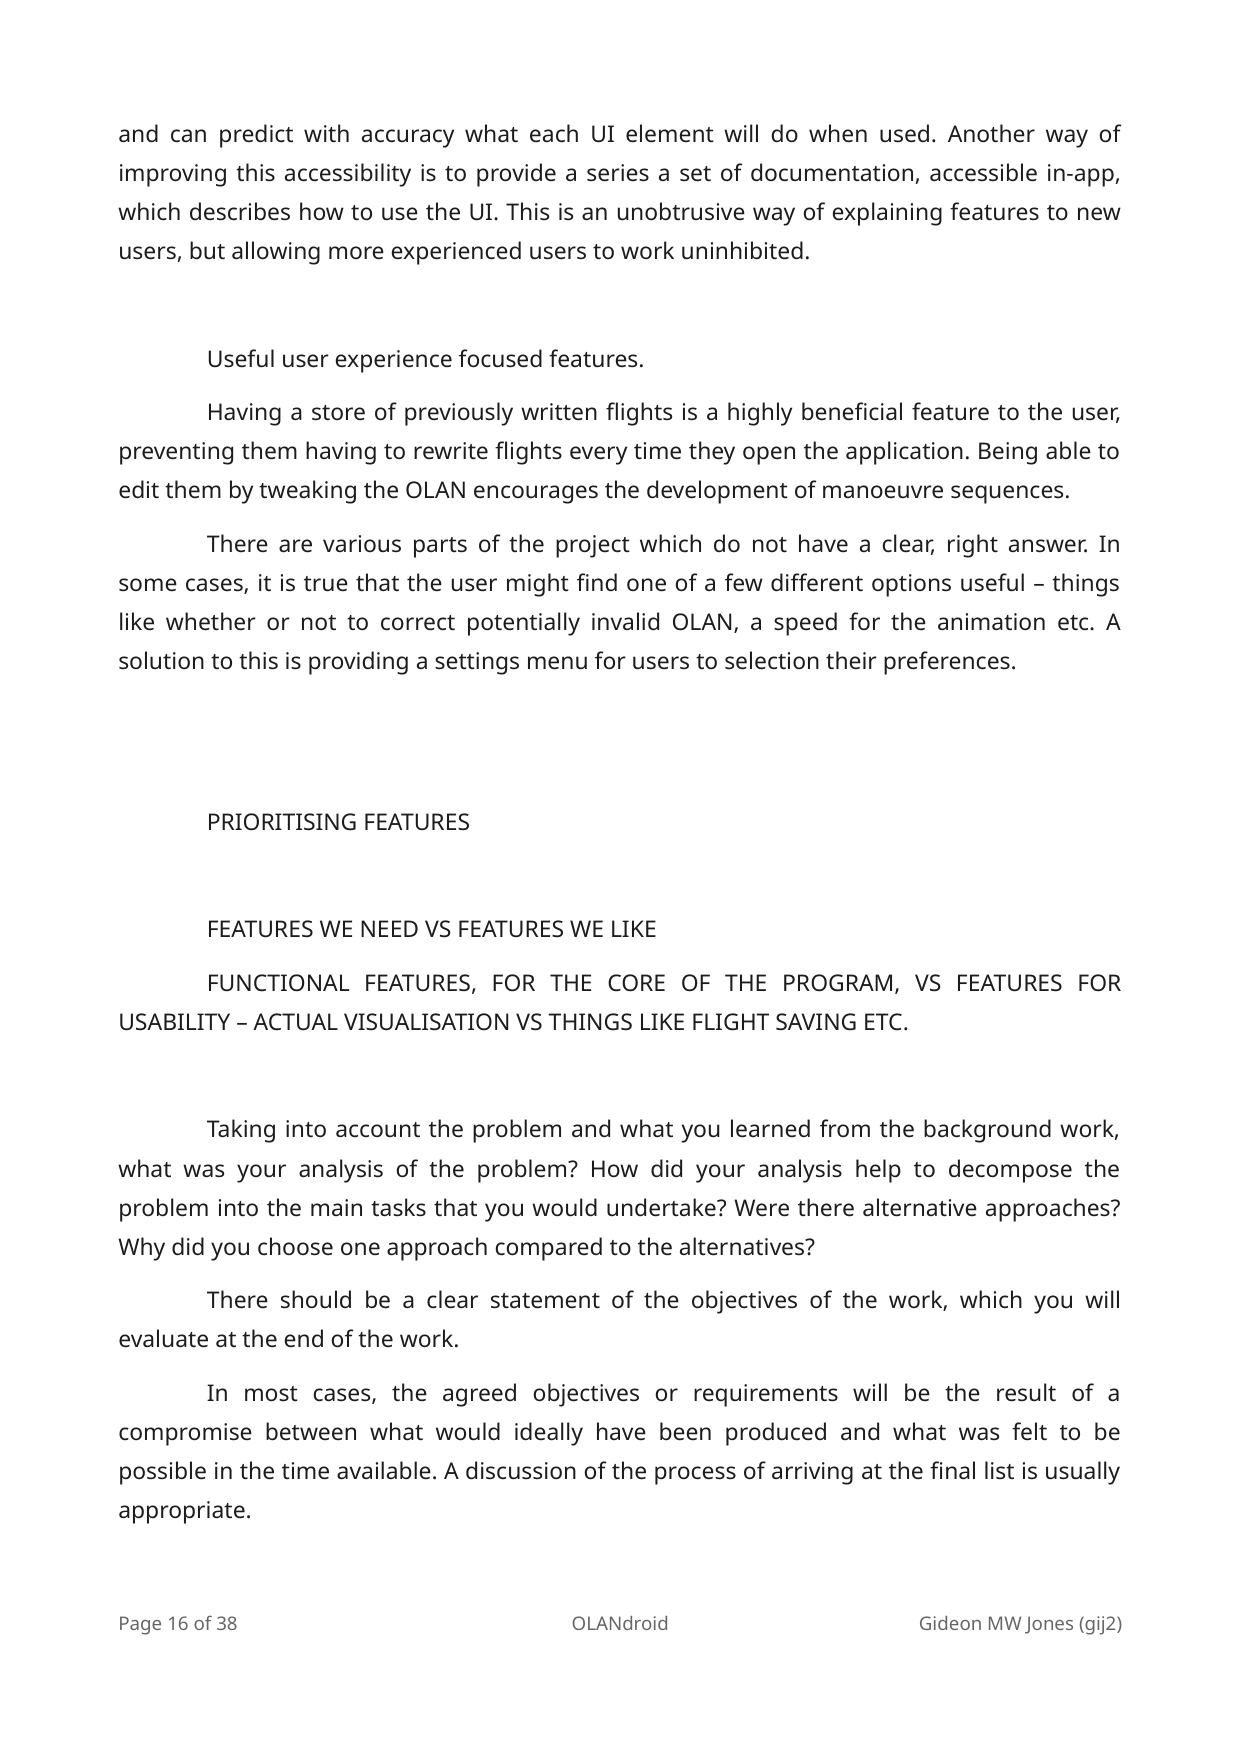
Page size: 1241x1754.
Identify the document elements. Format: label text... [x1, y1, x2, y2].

text Having a store of previously written flights is a highly beneficial feature to the user, preventing them having to rewrite flights every time they open the application. Being able to edit them by tweaking the OLAN encourages the development of manoeuvre sequences. [118, 396, 1122, 506]
text PRIORITISING FEATURES [118, 806, 1122, 837]
text FEATURES WE NEED VS FEATURES WE LIKE [118, 913, 1122, 945]
text In most cases, the agreed objectives or requirements will be the result of a compromise between what would ideally have been produced and what was felt to be possible in the time available. A discussion of the process of arriving at the final list is usually appropriate. [118, 1377, 1122, 1525]
text and can predict with accuracy what each UI element will do when used. Another way of improving this accessibility is to provide a series a set of documentation, accessible in-app, which describes how to use the UI. This is an unobtrusive way of explaining features to new users, but allowing more experienced users to work uninhibited. [118, 118, 1122, 267]
text FUNCTIONAL FEATURES, FOR THE CORE OF THE PROGRAM, VS FEATURES FOR USABILITY – ACTUAL VISUALISATION VS THINGS LIKE FLIGHT SAVING ETC. [118, 967, 1122, 1037]
text Taking into account the problem and what you learned from the background work, what was your analysis of the problem? How did your analysis help to decompose the problem into the main tasks that you would undertake? Were there alternative approaches? Why did you choose one approach compared to the alternatives? [118, 1113, 1122, 1262]
text There are various parts of the project which do not have a clear, right answer. In some cases, it is true that the user might find one of a few different options useful – things like whether or not to correct potentially invalid OLAN, a speed for the animation etc. A solution to this is providing a settings menu for users to selection their preferences. [118, 528, 1122, 676]
text There should be a clear statement of the objectives of the work, which you will evaluate at the end of the work. [118, 1284, 1122, 1354]
text Useful user experience focused features. [118, 343, 1122, 374]
